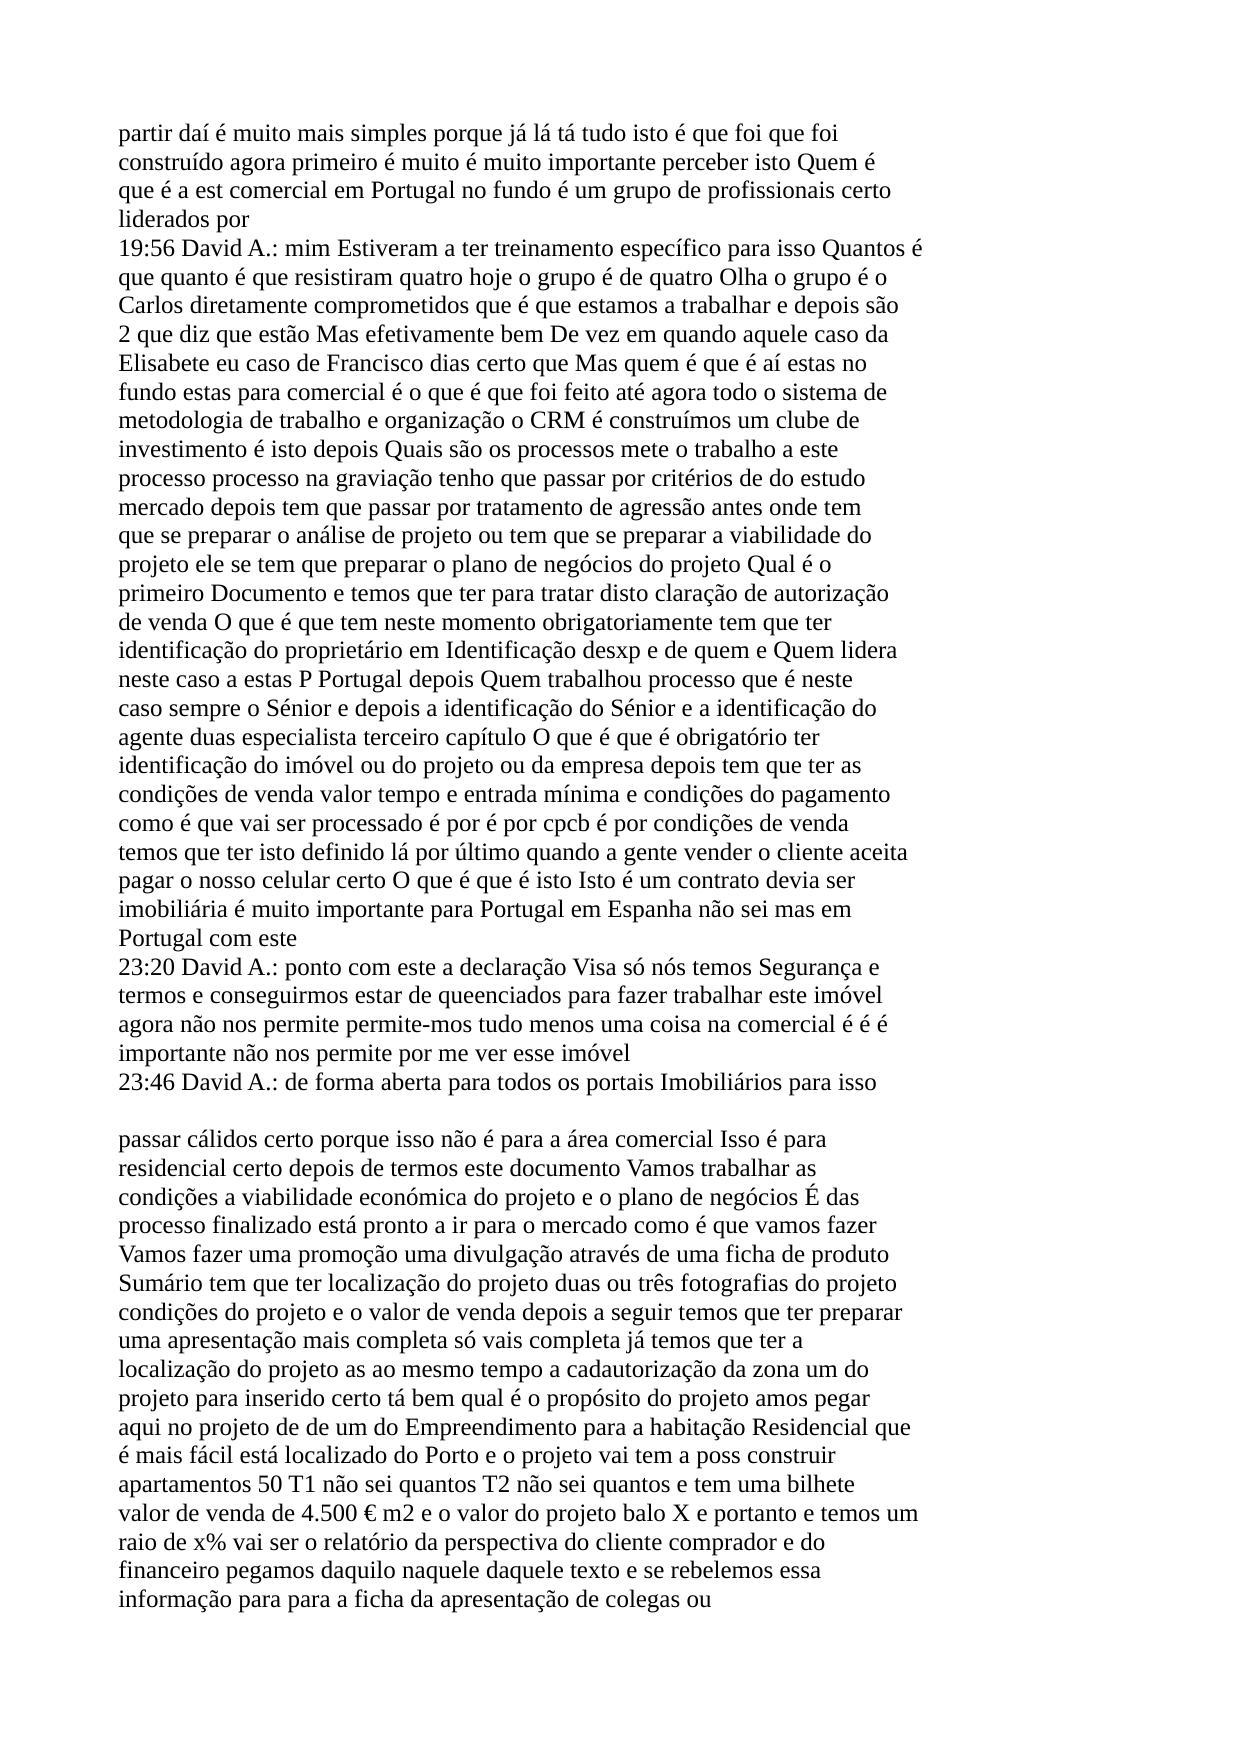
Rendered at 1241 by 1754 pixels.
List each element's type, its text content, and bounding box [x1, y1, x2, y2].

table_header partir daí é muito mais simples porque já lá tá tudo isto é que foi que foi construído agora primeiro é muito é muito importante perceber isto Quem é que é a est comercial em Portugal no fundo é um grupo de profissionais certo liderados por 19:56 David A.: mim Estiveram a ter treinamento específico para isso Quantos é que quanto é que resistiram quatro hoje o grupo é de quatro Olha o grupo é o Carlos diretamente comprometidos que é que estamos a trabalhar e depois são 2 que diz que estão Mas efetivamente bem De vez em quando aquele caso da Elisabete eu caso de Francisco dias certo que Mas quem é que é aí estas no fundo estas para comercial é o que é que foi feito até agora todo o sistema de metodologia de trabalho e organização o CRM é construímos um clube de investimento é isto depois Quais são os processos mete o trabalho a este processo processo na graviação tenho que passar por critérios de do estudo mercado depois tem que passar por tratamento de agressão antes onde tem que se preparar o análise de projeto ou tem que se preparar a viabilidade do projeto ele se tem que preparar o plano de negócios do projeto Qual é o primeiro Documento e temos que ter para tratar disto claração de autorização de venda O que é que tem neste momento obrigatoriamente tem que ter identificação do proprietário em Identificação desxp e de quem e Quem lidera neste caso a estas P Portugal depois Quem trabalhou processo que é neste caso sempre o Sénior e depois a identificação do Sénior e a identificação do agente duas especialista terceiro capítulo O que é que é obrigatório ter identificação do imóvel ou do projeto ou da empresa depois tem que ter as condições de venda valor tempo e entrada mínima e condições do pagamento como é que vai ser processado é por é por cpcb é por condições de venda temos que ter isto definido lá por último quando a gente vender o cliente aceita pagar o nosso celular certo O que é que é isto Isto é um contrato devia ser imobiliária é muito importante para Portugal em Espanha não sei mas em Portugal com este 23:20 David A.: ponto com este a declaração Visa só nós temos Segurança e termos e conseguirmos estar de queenciados para fazer trabalhar este imóvel agora não nos permite permite-mos tudo menos uma coisa na comercial é é é importante não nos permite por me ver esse imóvel 23:46 David A.: de forma aberta para todos os portais Imobiliários para isso passar cálidos certo porque isso não é para a área comercial Isso é para residencial certo depois de termos este documento Vamos trabalhar as condições a viabilidade económica do projeto e o plano de negócios É das processo finalizado está pronto a ir para o mercado como é que vamos fazer Vamos fazer uma promoção uma divulgação através de uma ficha de produto Sumário tem que ter localização do projeto duas ou três fotografias do projeto condições do projeto e o valor de venda depois a seguir temos que ter preparar uma apresentação mais completa só vais completa já temos que ter a localização do projeto as ao mesmo tempo a cadautorização da zona um do projeto para inserido certo tá bem qual é o propósito do projeto amos pegar aqui no projeto de de um do Empreendimento para a habitação Residencial que é mais fácil está localizado do Porto e o projeto vai tem a poss construir apartamentos 50 T1 não sei quantos T2 não sei quantos e tem uma bilhete valor de venda de 4.500 € m2 e o valor do projeto balo X e portanto e temos um raio de x% vai ser o relatório da perspectiva do cliente comprador e do financeiro pegamos daquilo naquele daquele texto e se rebelemos essa informação para para a ficha da apresentação de colegas ou [118, 118, 1122, 1613]
